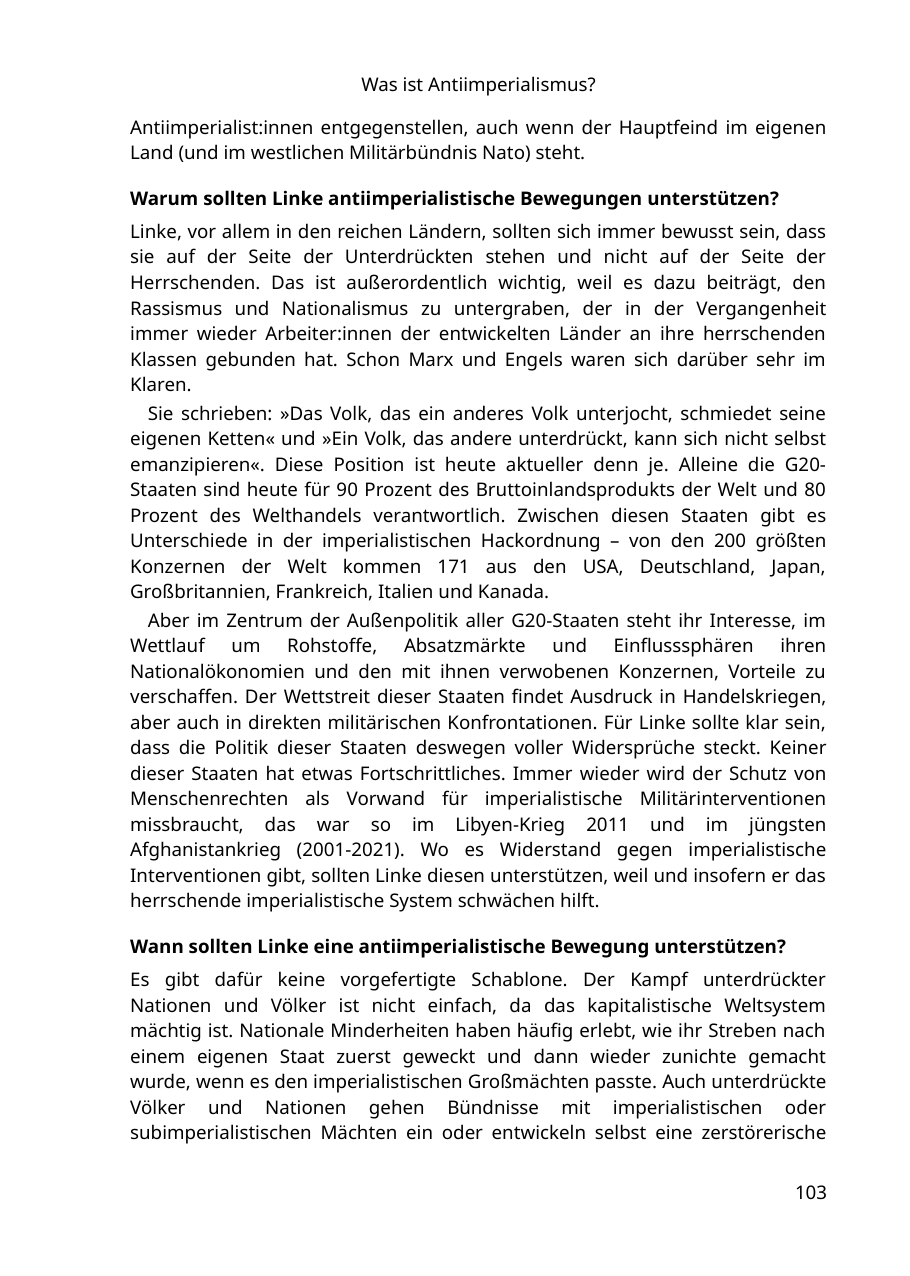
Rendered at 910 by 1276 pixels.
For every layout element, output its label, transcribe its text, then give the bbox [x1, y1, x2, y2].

text Warum sollten Linke antiimperialistische Bewegungen unterstützen? [130, 186, 827, 211]
text Aber im Zentrum der Außenpolitik aller G20-Staaten steht ihr Interesse, im Wettlauf um Rohstoffe, Absatzmärkte und Einflusssphären ihren Nationalökonomien und den mit ihnen verwobenen Konzernen, Vorteile zu verschaffen. Der Wettstreit dieser Staaten findet Ausdruck in Handelskriegen, aber auch in direkten militärischen Konfrontationen. Für Linke sollte klar sein, dass die Politik dieser Staaten deswegen voller Widersprüche steckt. Keiner dieser Staaten hat etwas Fortschrittliches. Immer wieder wird der Schutz von Menschenrechten als Vorwand für imperialistische Militärinterventionen missbraucht, das war so im Libyen-Krieg 2011 und im jüngsten Afghanistankrieg (2001-2021). Wo es Widerstand gegen imperialistische Interventionen gibt, sollten Linke diesen unterstützen, weil und insofern er das herrschende imperialistische System schwächen hilft. [130, 607, 827, 913]
text Wann sollten Linke eine antiimperialistische Bewegung unterstützen? [130, 934, 827, 959]
text Linke, vor allem in den reichen Ländern, sollten sich immer bewusst sein, dass sie auf der Seite der Unterdrückten stehen und nicht auf der Seite der Herrschenden. Das ist außerordentlich wichtig, weil es dazu beiträgt, den Rassismus und Nationalismus zu untergraben, der in der Vergangenheit immer wieder Arbeiter:innen der entwickelten Länder an ihre herrschenden Klassen gebunden hat. Schon Marx und Engels waren sich darüber sehr im Klaren. [130, 218, 827, 397]
text Antiimperialist:innen entgegenstellen, auch wenn der Hauptfeind im eigenen Land (und im westlichen Militärbündnis Nato) steht. [130, 114, 827, 165]
text Es gibt dafür keine vorgefertigte Schablone. Der Kampf unterdrückter Nationen und Völker ist nicht einfach, da das kapitalistische Weltsystem mächtig ist. Nationale Minderheiten haben häufig erlebt, wie ihr Streben nach einem eigenen Staat zuerst geweckt und dann wieder zunichte gemacht wurde, wenn es den imperialistischen Großmächten passte. Auch unterdrückte Völker und Nationen gehen Bündnisse mit imperialistischen oder subimperialistischen Mächten ein oder entwickeln selbst eine zerstörerische [130, 966, 827, 1145]
text Sie schrieben: »Das Volk, das ein anderes Volk unterjocht, schmiedet seine eigenen Ketten« und »Ein Volk, das andere unterdrückt, kann sich nicht selbst emanzipieren«. Diese Position ist heute aktueller denn je. Alleine die G20-Staaten sind heute für 90 Prozent des Bruttoinlandsprodukts der Welt und 80 Prozent des Welthandels verantwortlich. Zwischen diesen Staaten gibt es Unterschiede in der imperialistischen Hackordnung – von den 200 größten Konzernen der Welt kommen 171 aus den USA, Deutschland, Japan, Großbritannien, Frankreich, Italien und Kanada. [130, 400, 827, 604]
